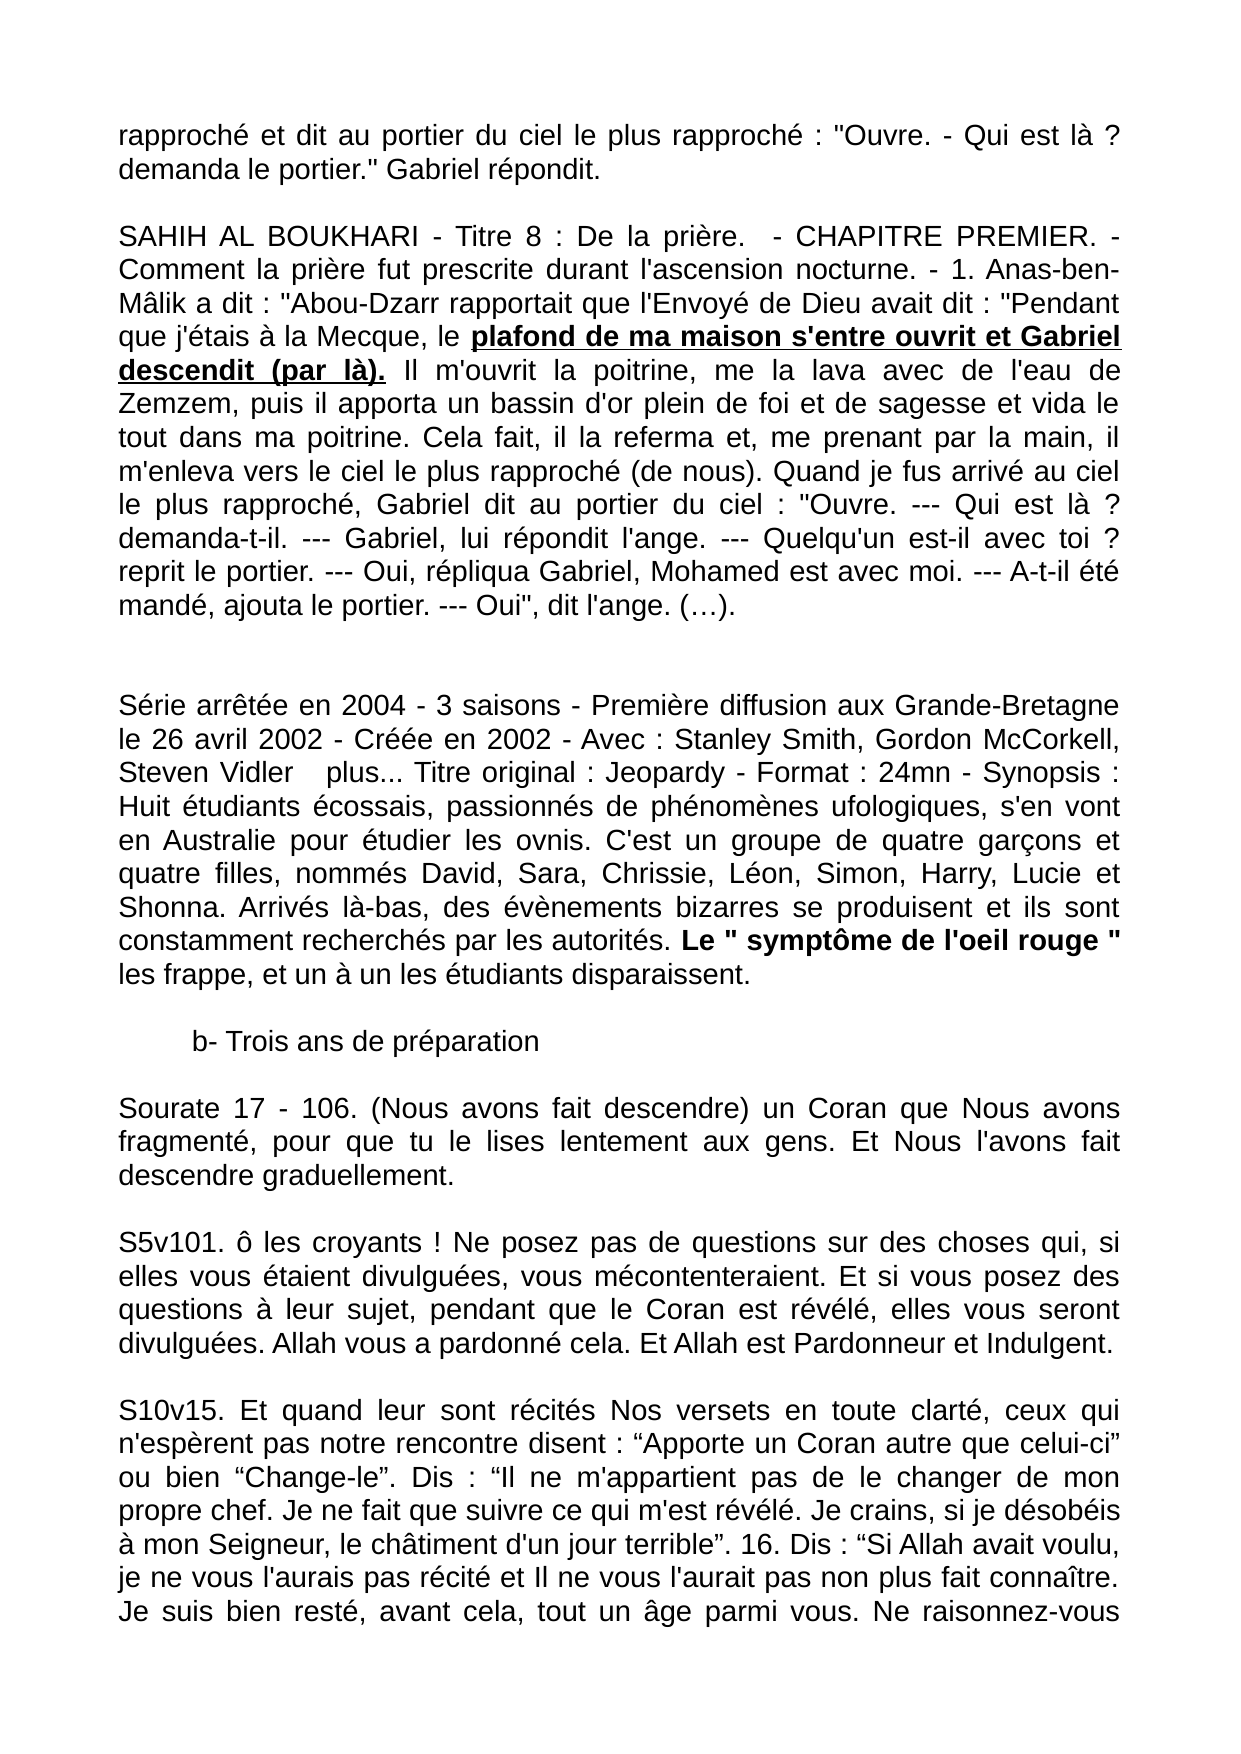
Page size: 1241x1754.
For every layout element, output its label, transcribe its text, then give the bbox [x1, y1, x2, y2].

text b- Trois ans de préparation [118, 1024, 1122, 1057]
text S10v15. Et quand leur sont récités Nos versets en toute clarté, ceux qui n'espèrent pas notre rencontre disent : “Apporte un Coran autre que celui-ci” ou bien “Change-le”. Dis : “Il ne m'appartient pas de le changer de mon propre chef. Je ne fait que suivre ce qui m'est révélé. Je crains, si je désobéis à mon Seigneur, le châtiment d'un jour terrible”. 16. Dis : “Si Allah avait voulu, je ne vous l'aurais pas récité et Il ne vous l'aurait pas non plus fait connaître. Je suis bien resté, avant cela, tout un âge parmi vous. Ne raisonnez-vous [118, 1393, 1122, 1627]
text rapproché et dit au portier du ciel le plus rapproché : "Ouvre. - Qui est là ? demanda le portier." Gabriel répondit. [118, 118, 1122, 185]
text Sourate 17 - 106. (Nous avons fait descendre) un Coran que Nous avons fragmenté, pour que tu le lises lentement aux gens. Et Nous l'avons fait descendre graduellement. [118, 1091, 1122, 1191]
text Série arrêtée en 2004 - 3 saisons - Première diffusion aux Grande-Bretagne le 26 avril 2002 - Créée en 2002 - Avec : Stanley Smith, Gordon McCorkell, Steven Vidler plus... Titre original : Jeopardy - Format : 24mn - Synopsis : Huit étudiants écossais, passionnés de phénomènes ufologiques, s'en vont en Australie pour étudier les ovnis. C'est un groupe de quatre garçons et quatre filles, nommés David, Sara, Chrissie, Léon, Simon, Harry, Lucie et Shonna. Arrivés là-bas, des évènements bizarres se produisent et ils sont constamment recherchés par les autorités. Le " symptôme de l'oeil rouge " les frappe, et un à un les étudiants disparaissent. [118, 688, 1122, 990]
text SAHIH AL BOUKHARI - Titre 8 : De la prière. - CHAPITRE PREMIER. - Comment la prière fut prescrite durant l'ascension nocturne. - 1. Anas-ben-Mâlik a dit : "Abou-Dzarr rapportait que l'Envoyé de Dieu avait dit : "Pendant que j'étais à la Mecque, le plafond de ma maison s'entre ouvrit et Gabriel descendit (par là). Il m'ouvrit la poitrine, me la lava avec de l'eau de Zemzem, puis il apporta un bassin d'or plein de foi et de sagesse et vida le tout dans ma poitrine. Cela fait, il la referma et, me prenant par la main, il m'enleva vers le ciel le plus rapproché (de nous). Quand je fus arrivé au ciel le plus rapproché, Gabriel dit au portier du ciel : "Ouvre. --- Qui est là ? demanda-t-il. --- Gabriel, lui répondit l'ange. --- Quelqu'un est-il avec toi ? reprit le portier. --- Oui, répliqua Gabriel, Mohamed est avec moi. --- A-t-il été mandé, ajouta le portier. --- Oui", dit l'ange. (…). [118, 219, 1122, 621]
text S5v101. ô les croyants ! Ne posez pas de questions sur des choses qui, si elles vous étaient divulguées, vous mécontenteraient. Et si vous posez des questions à leur sujet, pendant que le Coran est révélé, elles vous seront divulguées. Allah vous a pardonné cela. Et Allah est Pardonneur et Indulgent. [118, 1225, 1122, 1359]
